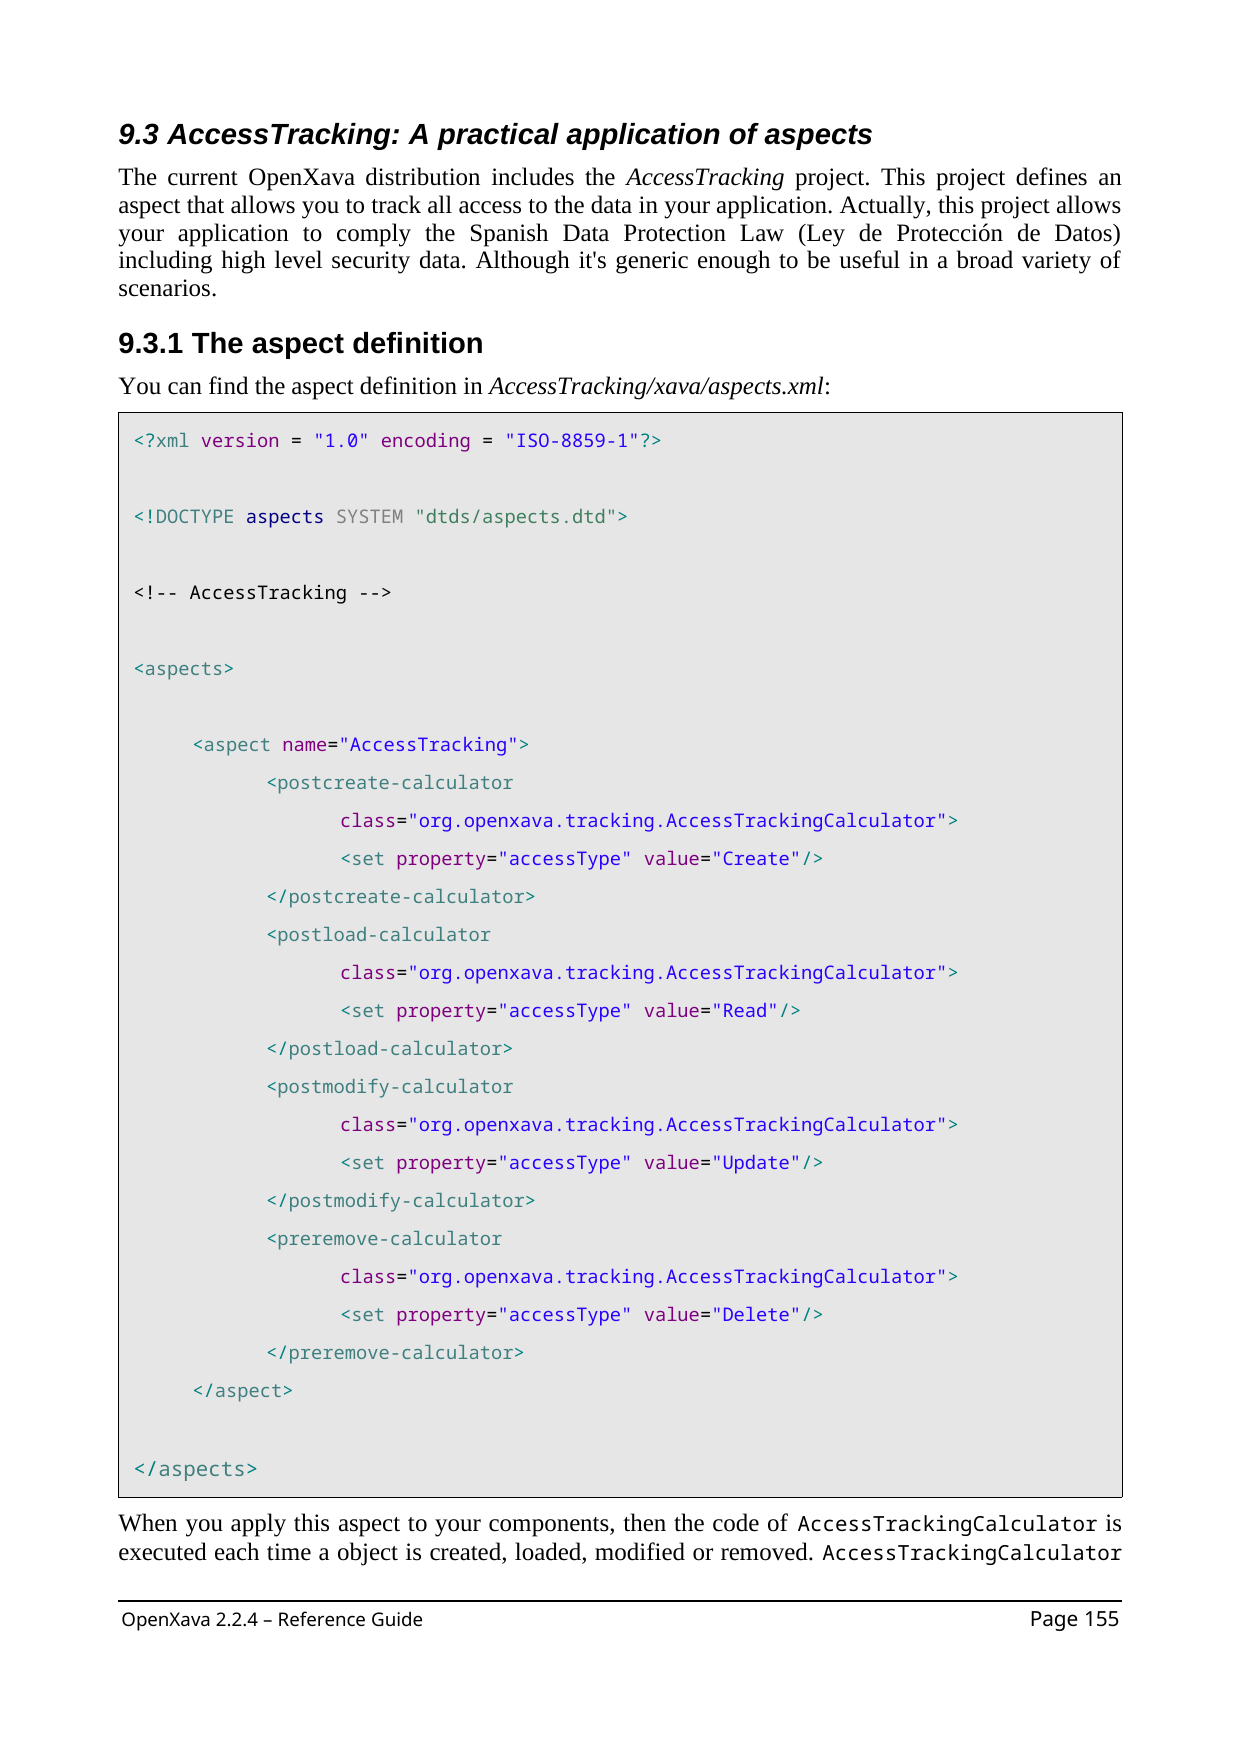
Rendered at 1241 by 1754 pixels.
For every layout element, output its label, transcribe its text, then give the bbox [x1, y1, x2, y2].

text <aspect name="AccessTracking"> [119, 716, 1122, 754]
text <postcreate-calculator [119, 754, 1122, 792]
text <!-- AccessTracking --> [119, 564, 1122, 602]
text <postload-calculator [119, 907, 1122, 944]
subtitle The aspect definition [118, 327, 1122, 359]
text class="org.openxava.tracking.AccessTrackingCalculator"> [119, 1097, 1122, 1135]
text You can find the aspect definition in AccessTracking/xava/aspects.xml: [118, 372, 1122, 400]
text </aspect> [119, 1363, 1122, 1401]
text <?xml version = "1.0" encoding = "ISO-8859-1"?> [119, 413, 1122, 450]
text class="org.openxava.tracking.AccessTrackingCalculator"> [119, 1249, 1122, 1287]
text <set property="accessType" value="Delete"/> [119, 1287, 1122, 1325]
text </postload-calculator> [119, 1021, 1122, 1059]
text </postmodify-calculator> [119, 1173, 1122, 1211]
text <set property="accessType" value="Update"/> [119, 1135, 1122, 1173]
text <set property="accessType" value="Create"/> [119, 831, 1122, 868]
text <postmodify-calculator [119, 1059, 1122, 1097]
text </preremove-calculator> [119, 1325, 1122, 1363]
text </postcreate-calculator> [119, 868, 1122, 907]
text When you apply this aspect to your components, then the code of AccessTrackingCalculator is executed each time a object is created, loaded, modified or removed. AccessTrackingCalculator [118, 1509, 1122, 1566]
text <!DOCTYPE aspects SYSTEM "dtds/aspects.dtd"> [119, 488, 1122, 526]
text class="org.openxava.tracking.AccessTrackingCalculator"> [119, 792, 1122, 831]
subtitle AccessTracking: A practical application of aspects [118, 118, 1122, 151]
text </aspects> [119, 1439, 1122, 1497]
text The current OpenXava distribution includes the AccessTracking project. This project defines an aspect that allows you to track all access to the data in your application. Actually, this project allows your application to comply the Spanish Data Protection Law (Ley de Protección de Datos) including high level security data. Although it's generic enough to be useful in a broad variety of scenarios. [118, 163, 1122, 302]
text <set property="accessType" value="Read"/> [119, 983, 1122, 1021]
text class="org.openxava.tracking.AccessTrackingCalculator"> [119, 944, 1122, 983]
text <aspects> [119, 640, 1122, 678]
text <preremove-calculator [119, 1211, 1122, 1249]
